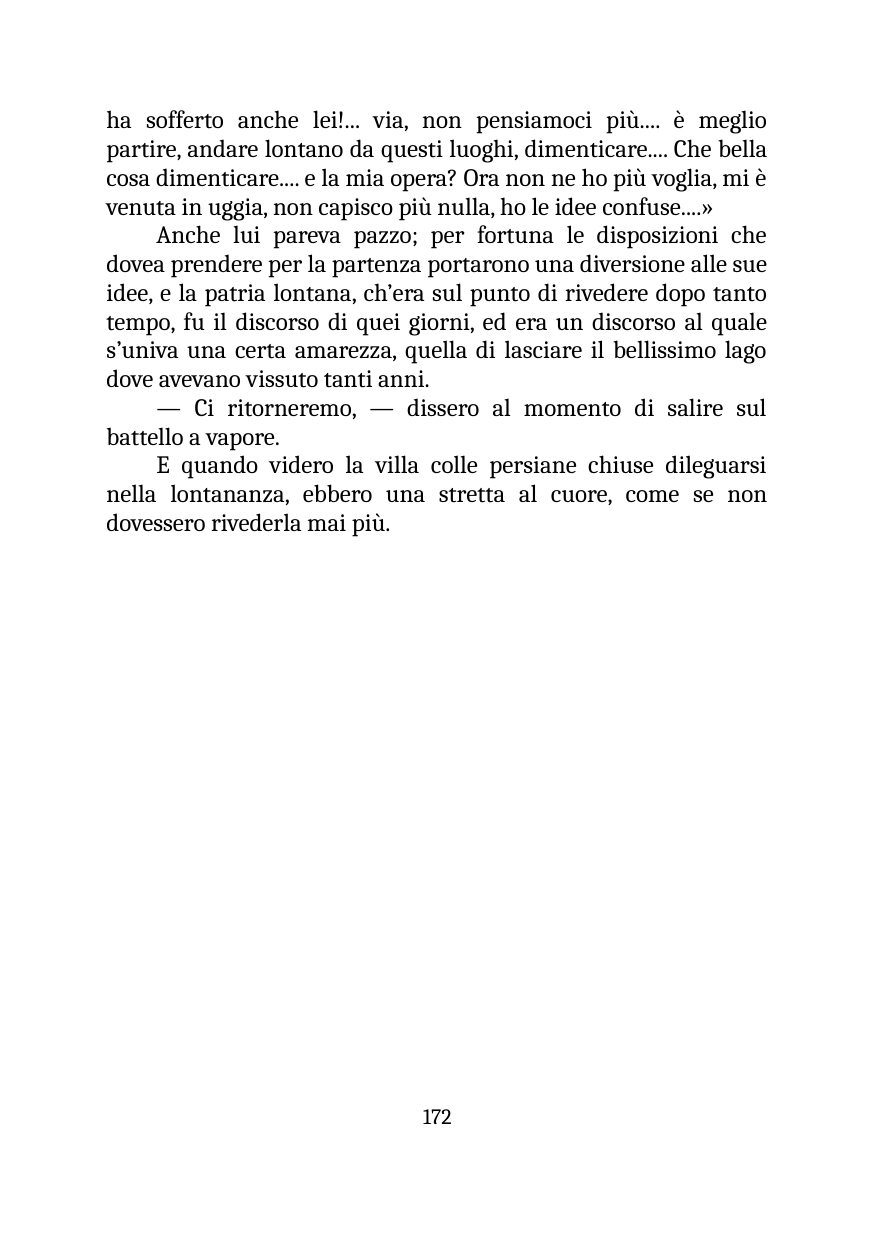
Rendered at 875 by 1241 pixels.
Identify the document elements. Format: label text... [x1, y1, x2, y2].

text Anche lui pareva pazzo; per fortuna le disposizioni che dovea prendere per la partenza portarono una diversione alle sue idee, e la patria lontana, ch’era sul punto di rivedere dopo tanto tempo, fu il discorso di quei giorni, ed era un discorso al quale s’univa una certa amarezza, quella di lasciare il bellissimo lago dove avevano vissuto tanti anni. [106, 221, 768, 394]
text ha sofferto anche lei!... via, non pensiamoci più.... è meglio partire, andare lontano da questi luoghi, dimenticare.... Che bella cosa dimenticare.... e la mia opera? Ora non ne ho più voglia, mi è venuta in uggia, non capisco più nulla, ho le idee confuse....» [106, 106, 768, 221]
text E quando videro la villa colle persiane chiuse dileguarsi nella lontananza, ebbero una stretta al cuore, come se non dovessero rivederla mai più. [106, 451, 768, 537]
text — Ci ritorneremo, — dissero al momento di salire sul battello a vapore. [106, 394, 768, 451]
